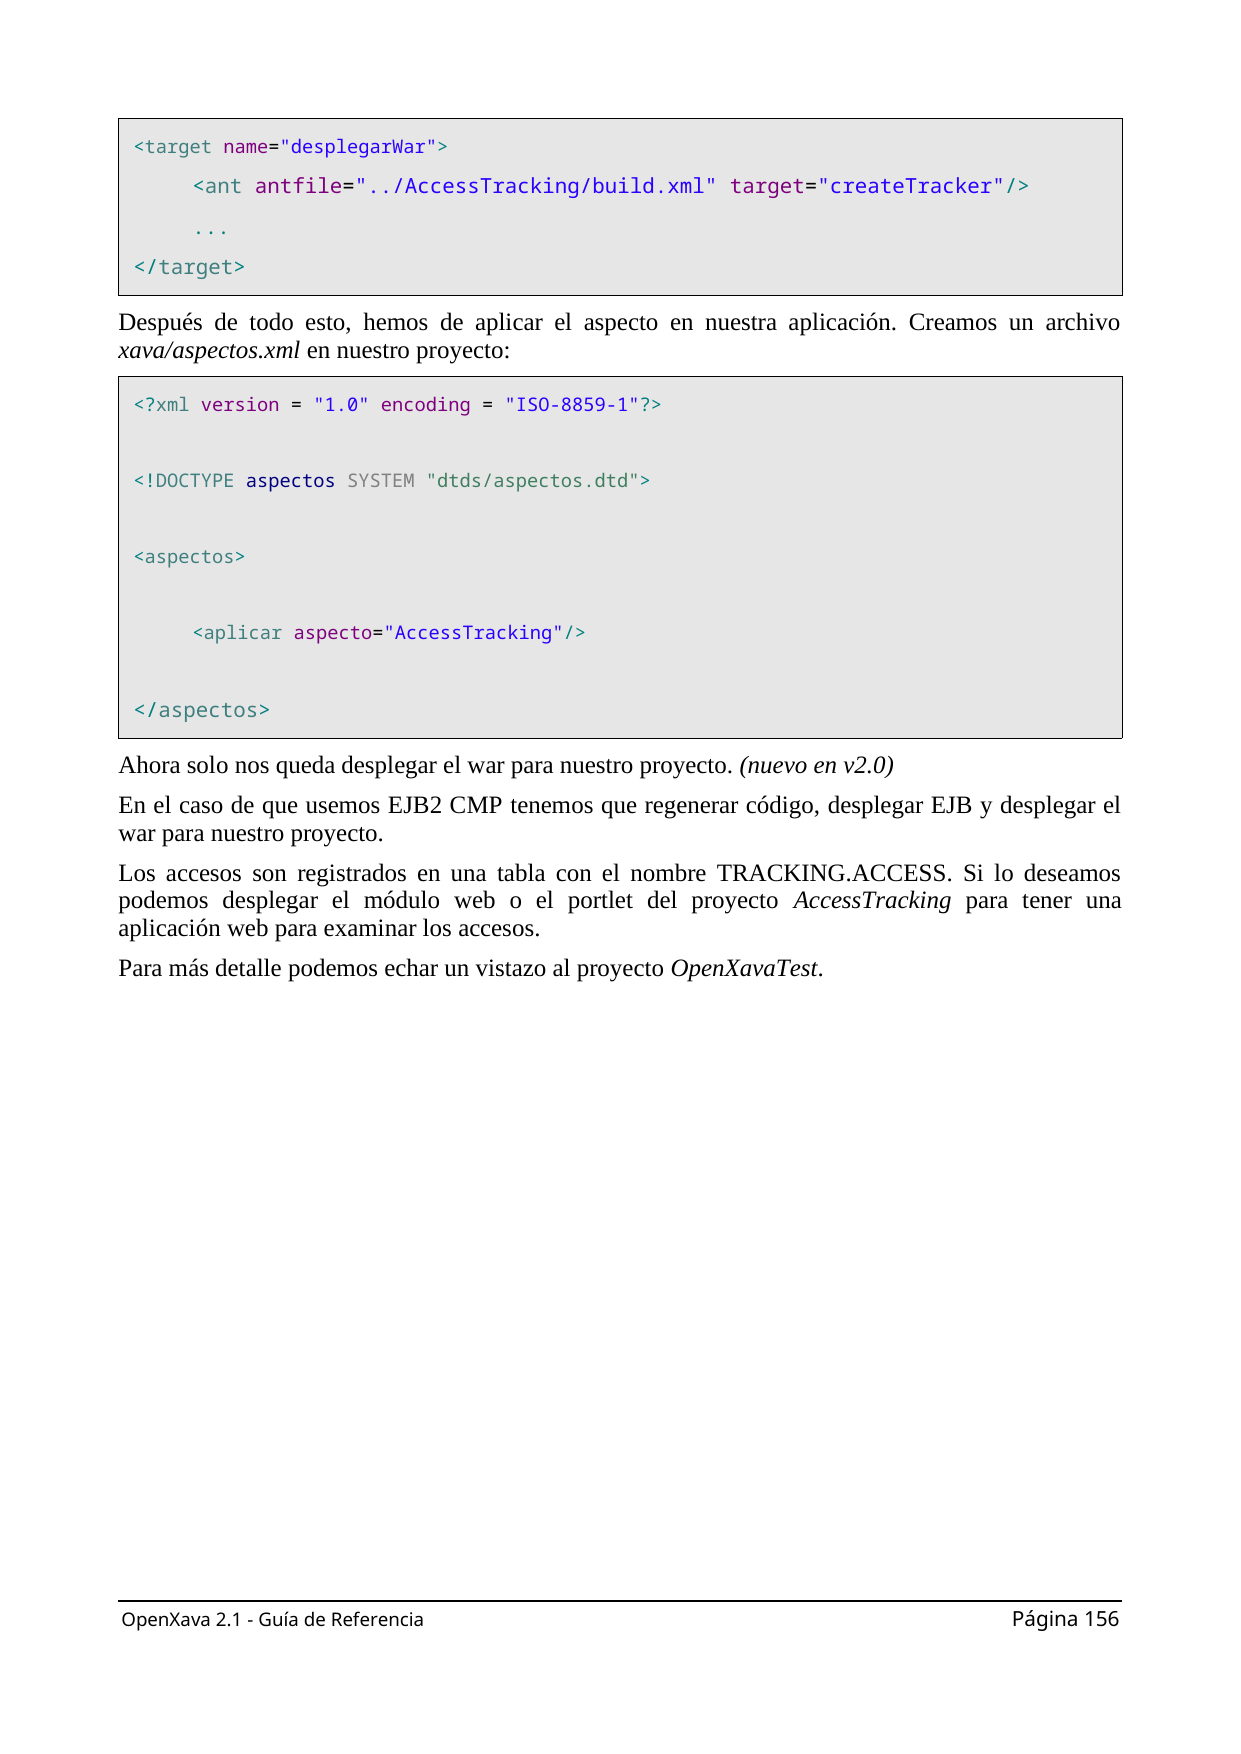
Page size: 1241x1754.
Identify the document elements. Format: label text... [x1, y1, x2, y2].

text <!DOCTYPE aspectos SYSTEM "dtds/aspectos.dtd"> [119, 452, 1122, 490]
text <ant antfile="../AccessTracking/build.xml" target="createTracker"/> [119, 156, 1122, 197]
text Los accesos son registrados en una tabla con el nombre TRACKING.ACCESS. Si lo deseamos podemos desplegar el módulo web o el portlet del proyecto AccessTracking para tener una aplicación web para examinar los accesos. [118, 859, 1122, 942]
text En el caso de que usemos EJB2 CMP tenemos que regenerar código, desplegar EJB y desplegar el war para nuestro proyecto. [118, 791, 1122, 846]
text <target name="desplegarWar"> [119, 119, 1122, 156]
text Para más detalle podemos echar un vistazo al proyecto OpenXavaTest. [118, 954, 1122, 982]
text Ahora solo nos queda desplegar el war para nuestro proyecto. (nuevo en v2.0) [118, 751, 1122, 778]
text </aspectos> [119, 680, 1122, 738]
text </target> [119, 238, 1122, 295]
text <aspectos> [119, 528, 1122, 566]
text <?xml version = "1.0" encoding = "ISO-8859-1"?> [119, 377, 1122, 414]
text ... [119, 197, 1122, 238]
text <aplicar aspecto="AccessTracking"/> [119, 604, 1122, 642]
text Después de todo esto, hemos de aplicar el aspecto en nuestra aplicación. Creamos un archivo xava/aspectos.xml en nuestro proyecto: [118, 308, 1122, 363]
